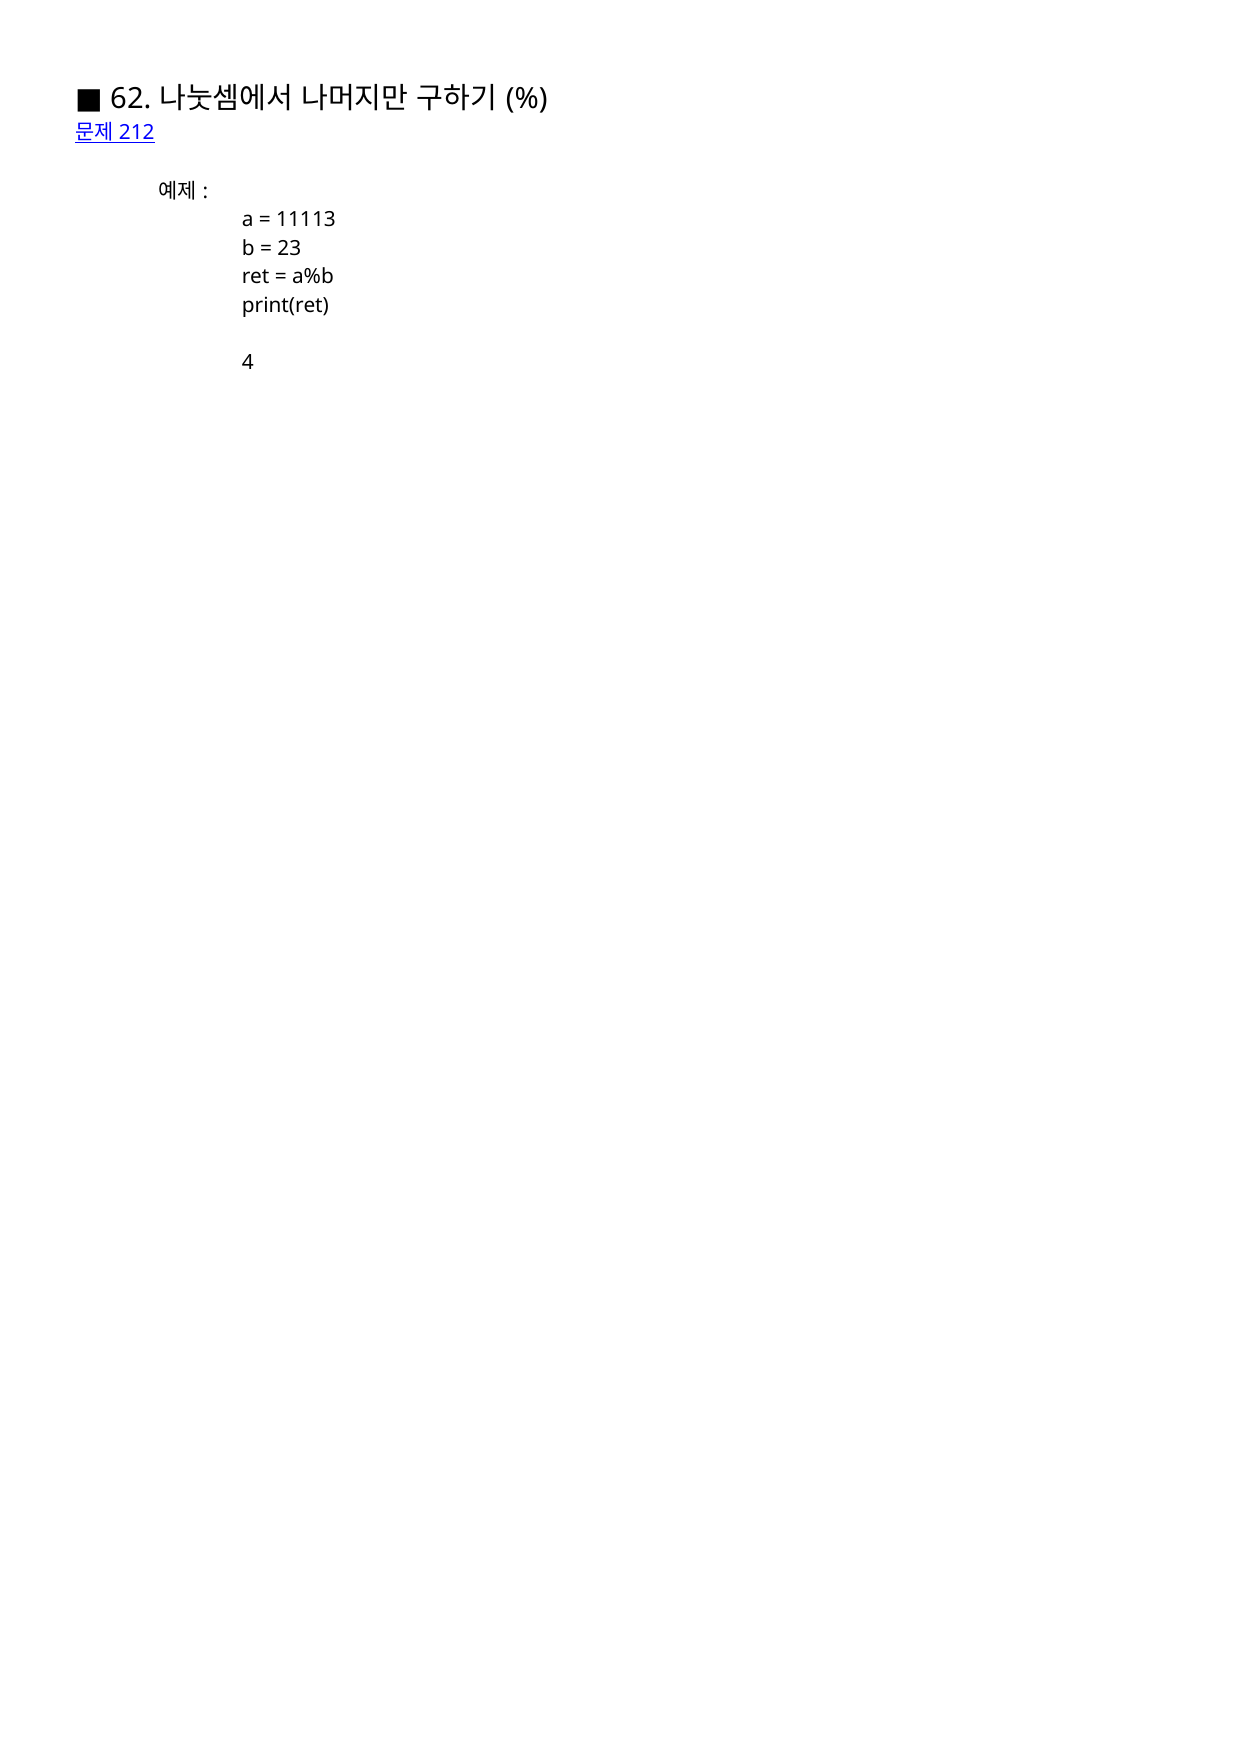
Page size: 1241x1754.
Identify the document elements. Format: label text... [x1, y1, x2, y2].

text a = 11113 [75, 204, 1165, 233]
text 문제 212 [75, 117, 1165, 146]
subtitle ■ 62. 나눗셈에서 나머지만 구하기 (%) [75, 75, 1165, 117]
text b = 23 [75, 233, 1165, 261]
text 예제 : [75, 174, 1165, 204]
text 4 [75, 347, 1165, 375]
text print(ret) [75, 290, 1165, 318]
text ret = a%b [75, 261, 1165, 290]
